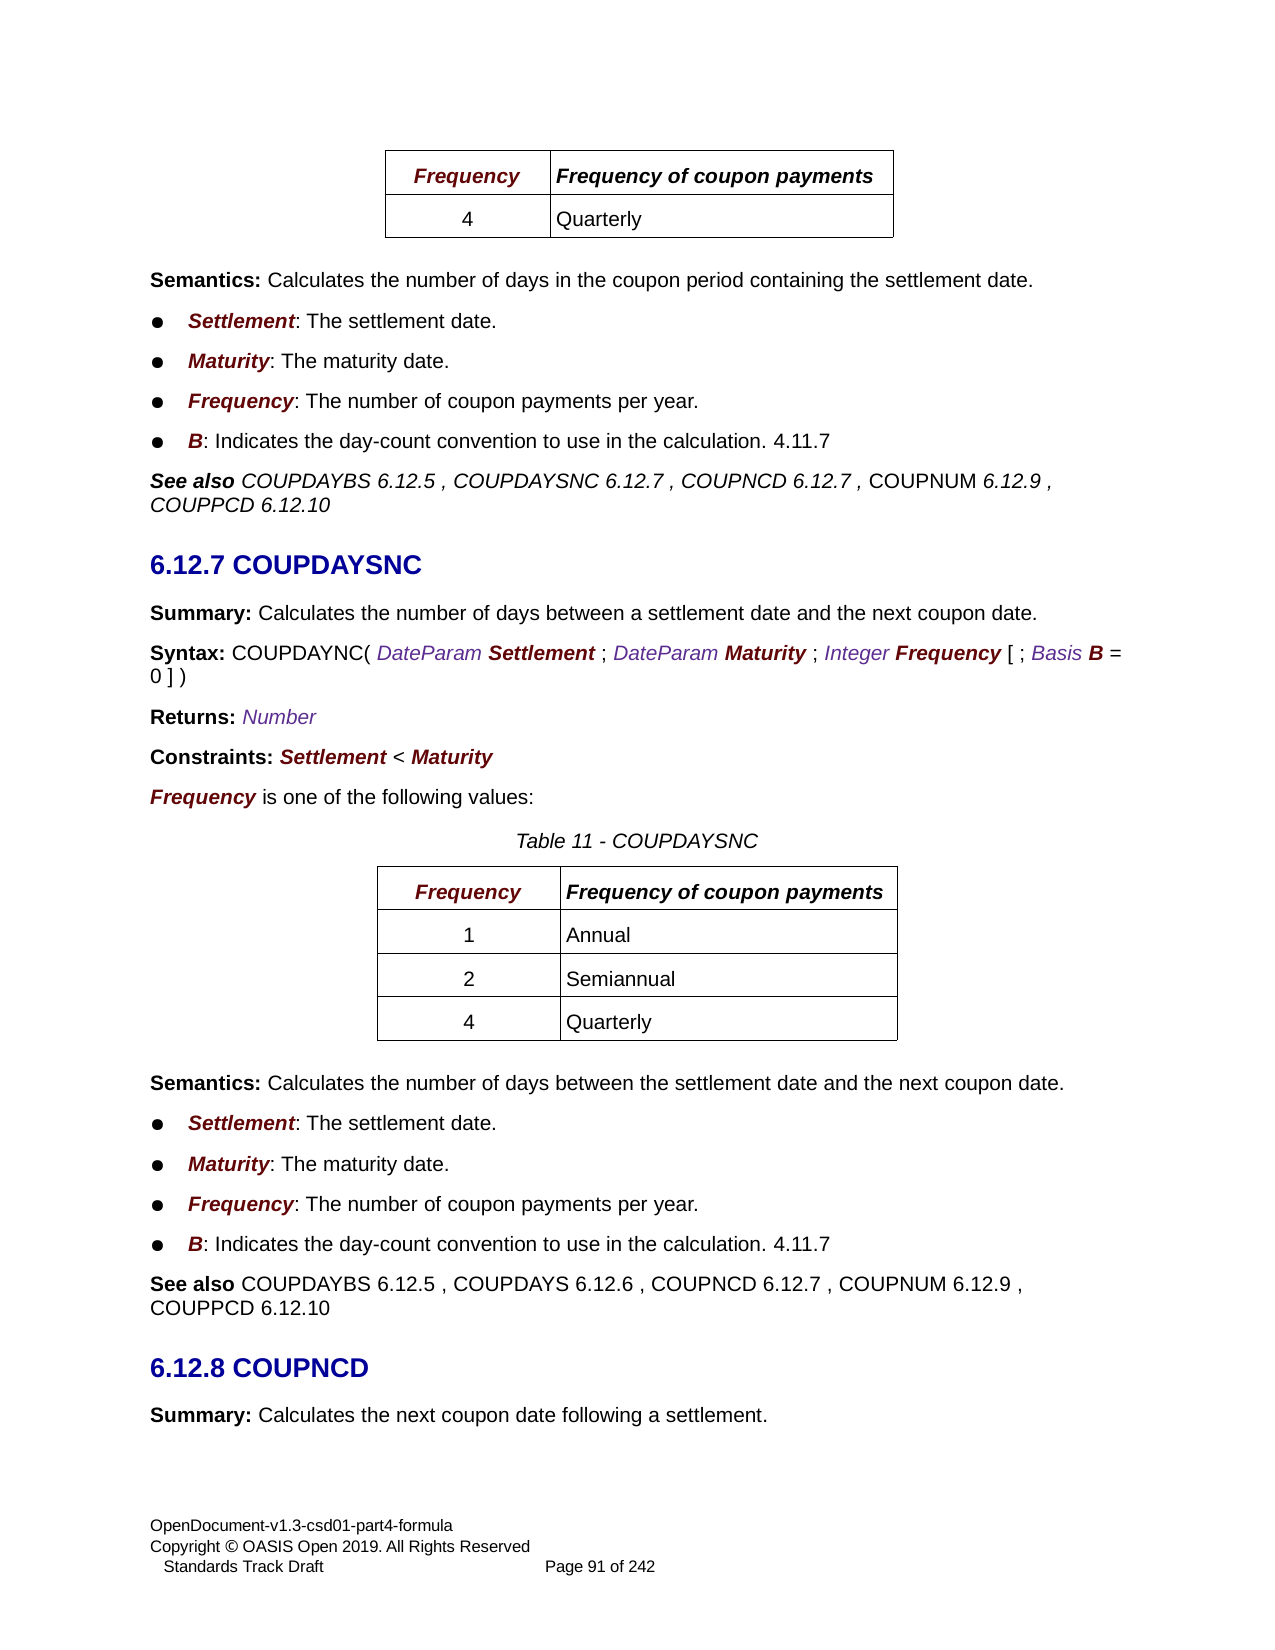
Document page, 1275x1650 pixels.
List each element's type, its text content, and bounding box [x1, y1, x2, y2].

table_cell Quarterly [561, 997, 897, 1040]
list Settlement: The settlement date. [150, 309, 1125, 333]
text See also COUPDAYBS 6.12.5 , COUPDAYSNC 6.12.7 , COUPNCD 6.12.7 , COUPNUM 6.12.9 , COUPPCD 6.12.10 [150, 470, 1125, 517]
table_header Frequency [378, 867, 560, 909]
table_cell 2 [378, 954, 560, 996]
list Frequency: The number of coupon payments per year. [150, 389, 1125, 413]
text Table 11 - COUPDAYSNC [150, 830, 1125, 853]
text See also COUPDAYBS 6.12.5 , COUPDAYS 6.12.6 , COUPNCD 6.12.7 , COUPNUM 6.12.9 , COUPPCD 6.12.10 [150, 1273, 1125, 1320]
table_header Frequency of coupon payments [551, 151, 893, 193]
text Constraints: Settlement < Maturity [150, 745, 1125, 769]
list B: Indicates the day-count convention to use in the calculation. 4.11.7 [150, 430, 1125, 453]
text Summary: Calculates the number of days between a settlement date and the next coupon date. [150, 601, 1125, 625]
text Returns: Number [150, 705, 1125, 729]
table_cell Quarterly [551, 195, 893, 237]
table_cell 1 [378, 910, 560, 953]
table_cell 4 [386, 195, 550, 237]
text Syntax: COUPDAYNC( DateParam Settlement ; DateParam Maturity ; Integer Frequency [ ; Basis B = 0 ] ) [150, 641, 1125, 688]
table_header Frequency of coupon payments [561, 867, 897, 909]
list Settlement: The settlement date. [150, 1112, 1125, 1135]
table_cell Annual [561, 910, 897, 953]
text Summary: Calculates the next coupon date following a settlement. [150, 1404, 1125, 1427]
table_cell 4 [378, 997, 560, 1040]
list Frequency: The number of coupon payments per year. [150, 1192, 1125, 1216]
subtitle COUPDAYSNC [150, 550, 1125, 580]
text Semantics: Calculates the number of days between the settlement date and the next coupon date. [150, 1048, 1125, 1095]
list B: Indicates the day-count convention to use in the calculation. 4.11.7 [150, 1232, 1125, 1256]
table_cell Semiannual [561, 954, 897, 996]
list Maturity: The maturity date. [150, 349, 1125, 373]
text Semantics: Calculates the number of days in the coupon period containing the settlement date. [150, 245, 1125, 292]
list Maturity: The maturity date. [150, 1152, 1125, 1176]
text Frequency is one of the following values: [150, 786, 1125, 809]
table_header Frequency [386, 151, 550, 193]
subtitle COUPNCD [150, 1353, 1125, 1383]
